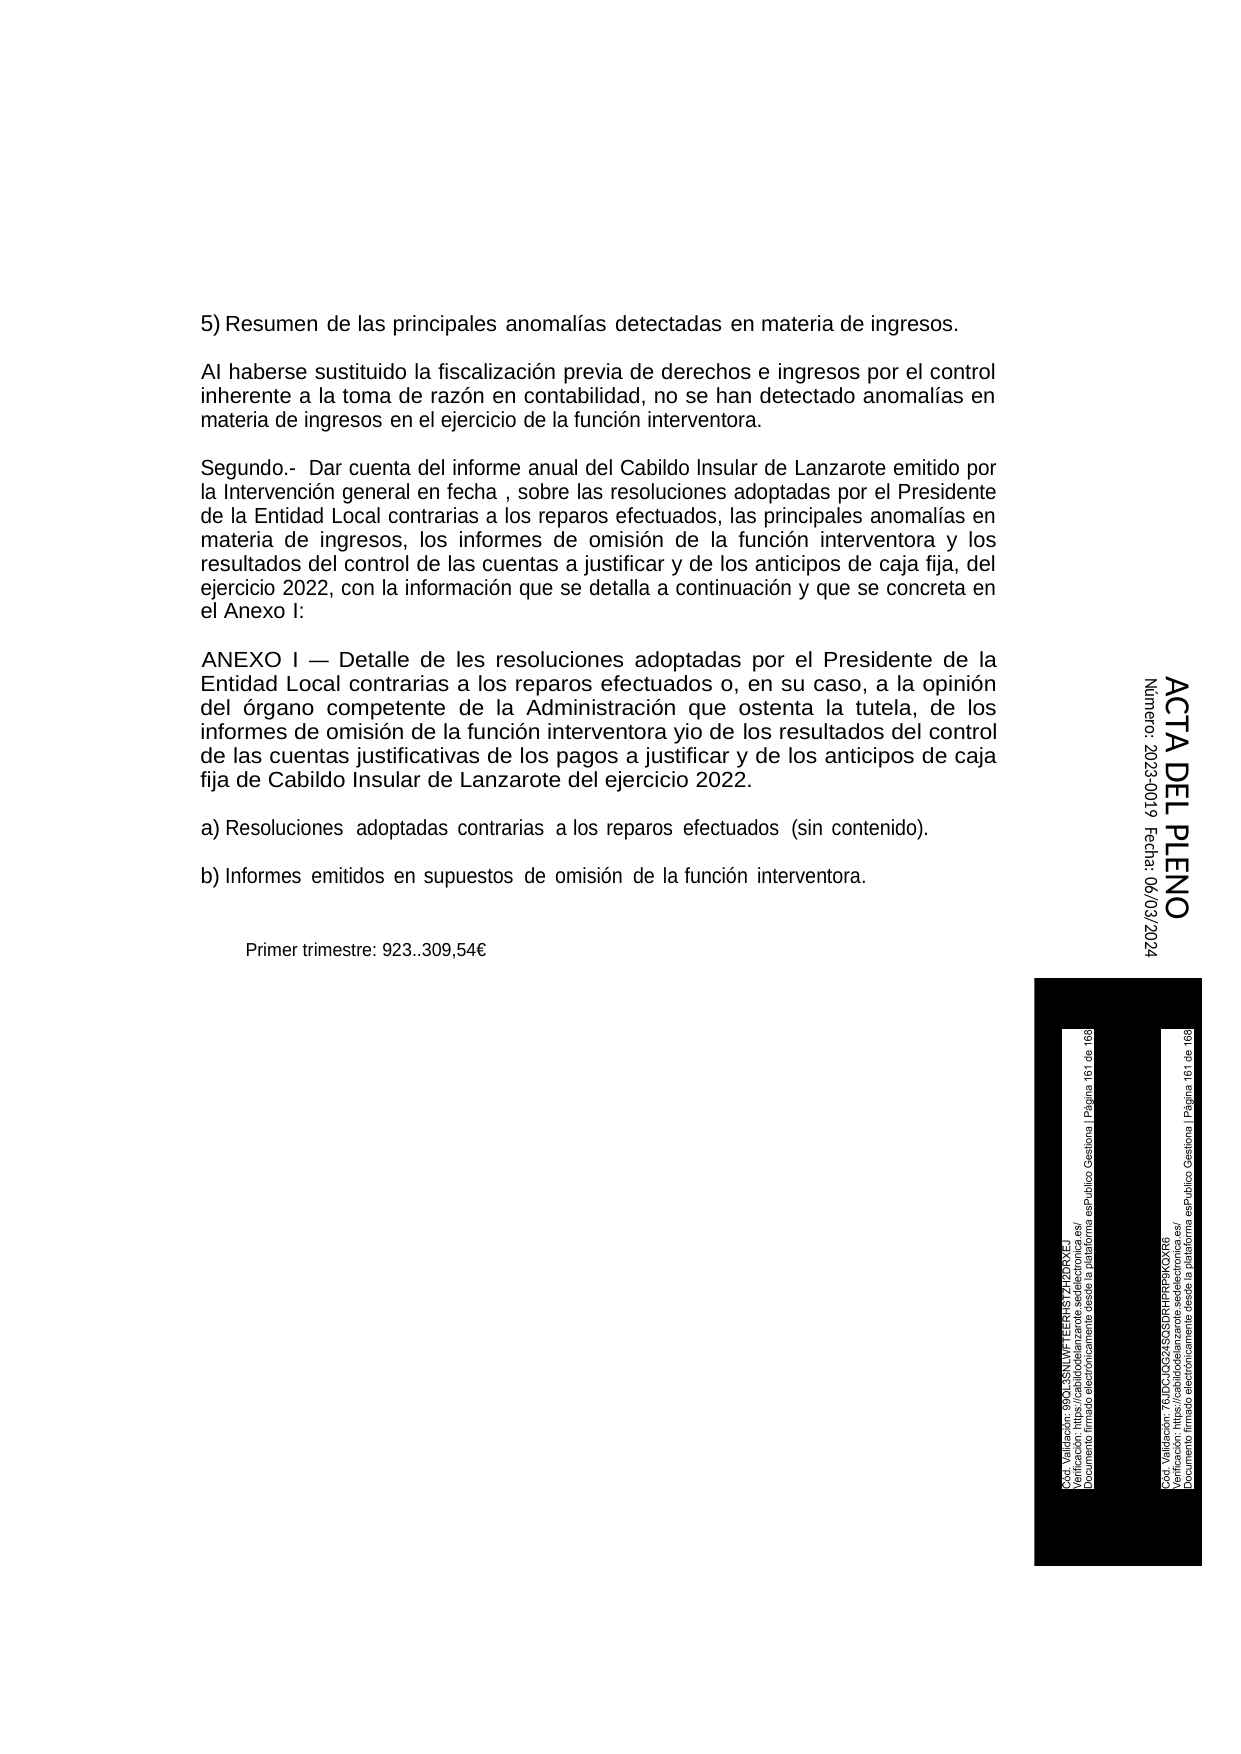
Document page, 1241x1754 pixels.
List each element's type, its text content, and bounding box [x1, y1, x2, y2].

text ACTA DEL PLENO [1161, 676, 1196, 966]
list Resoluciones adoptadas contrarias a los reparos efectuados (sin contenido). [201, 815, 1142, 840]
picture [1062, 1029, 1094, 1489]
list Informes emitidos en supuestos de omisión de la función interventora. [200, 863, 1142, 888]
text Primer trimestre: 923..309,54€ [245, 938, 1142, 960]
text AI haberse sustituido la fiscalización previa de derechos e ingresos por el control inherente a la toma de razón en contabilidad, no se han detectado anomalías en materia de ingresos en el ejercicio de la función interventora. [200, 360, 997, 432]
text Número: 2023-0019 Fecha: 06/03/2024 [1142, 678, 1161, 966]
picture [1161, 1029, 1194, 1489]
list Resumen de las principales anomalías detectadas en materia de ingresos. [200, 309, 1205, 336]
text Segundo.- Dar cuenta del informe anual del Cabildo lnsular de Lanzarote emitido por la Intervención general en fecha , sobre las resoluciones adoptadas por el Presidente de la Entidad Local contrarias a los reparos efectuados, las principales anomalías en materia de ingresos, los informes de omisión de la función interventora y los resultados del control de las cuentas a justificar y de los anticipos de caja fija, del ejercicio 2022, con la información que se detalla a continuación y que se concreta en el Anexo I: [200, 456, 998, 623]
text ANEXO I — Detalle de les resoluciones adoptadas por el Presidente de la Entidad Local contrarias a los reparos efectuados o, en su caso, a la opinión del órgano competente de la Administración que ostenta la tutela, de los informes de omisión de la función interventora yio de los resultados del control de las cuentas justificativas de los pagos a justificar y de los anticipos de caja fija de Cabildo Insular de Lanzarote del ejercicio 2022. [200, 648, 998, 792]
